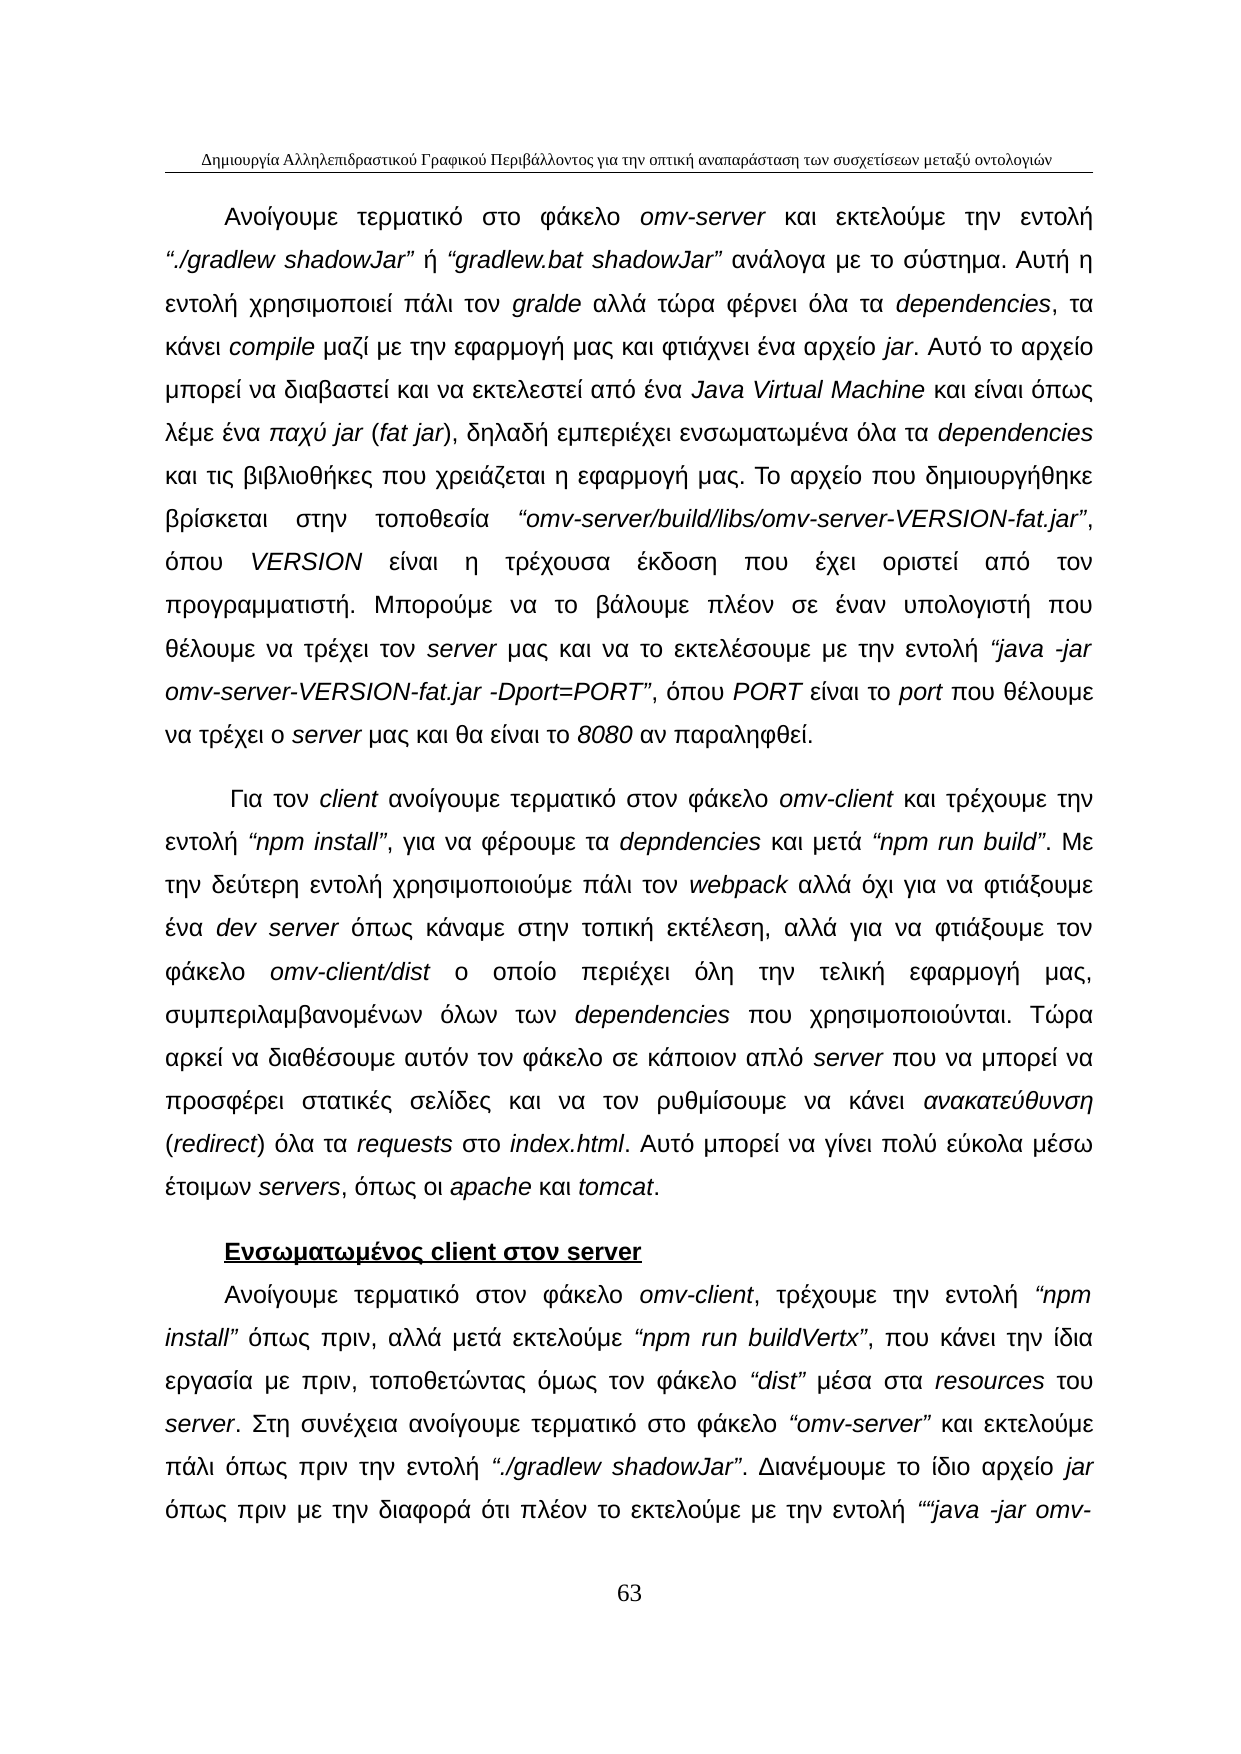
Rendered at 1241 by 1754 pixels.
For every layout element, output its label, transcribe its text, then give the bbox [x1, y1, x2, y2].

text Ενσωματωμένος client στον server [165, 1236, 1093, 1265]
text Για τον client ανοίγουμε τερματικό στον φάκελο omv-client και τρέχουμε την εντολή “npm install”, για να φέρουμε τα depndencies και μετά “npm run build”. Με την δεύτερη εντολή χρησιμοποιούμε πάλι τον webpack αλλά όχι για να φτιάξουμε ένα dev server όπως κάναμε στην τοπική εκτέλεση, αλλά για να φτιάξουμε τον φάκελο omv-client/dist ο οποίο περιέχει όλη την τελική εφαρμογή μας, συμπεριλαμβανομένων όλων των dependencies που χρησιμοποιούνται. Τώρα αρκεί να διαθέσουμε αυτόν τον φάκελο σε κάποιον απλό server που να μπορεί να προσφέρει στατικές σελίδες και να τον ρυθμίσουμε να κάνει ανακατεύθυνση (redirect) όλα τα requests στο index.html. Αυτό μπορεί να γίνει πολύ εύκολα μέσω έτοιμων servers, όπως οι apache και tomcat. [165, 784, 1093, 1201]
text Ανοίγουμε τερματικό στον φάκελο omv-client, τρέχουμε την εντολή “npm install” όπως πριν, αλλά μετά εκτελούμε “npm run buildVertx”, που κάνει την ίδια εργασία με πριν, τοποθετώντας όμως τον φάκελο “dist” μέσα στα resources του server. Στη συνέχεια ανοίγουμε τερματικό στο φάκελο “omv-server” και εκτελούμε πάλι όπως πριν την εντολή “./gradlew shadowJar”. Διανέμουμε το ίδιο αρχείο jar όπως πριν με την διαφορά ότι πλέον το εκτελούμε με την εντολή ““java -jar omv- [165, 1279, 1093, 1524]
text Ανοίγουμε τερματικό στο φάκελο omv-server και εκτελούμε την εντολή “./gradlew shadowJar” ή “gradlew.bat shadowJar” ανάλογα με το σύστημα. Αυτή η εντολή χρησιμοποιεί πάλι τον gralde αλλά τώρα φέρνει όλα τα dependencies, τα κάνει compile μαζί με την εφαρμογή μας και φτιάχνει ένα αρχείο jar. Αυτό το αρχείο μπορεί να διαβαστεί και να εκτελεστεί από ένα Java Virtual Machine και είναι όπως λέμε ένα παχύ jar (fat jar), δηλαδή εμπεριέχει ενσωματωμένα όλα τα dependencies και τις βιβλιοθήκες που χρειάζεται η εφαρμογή μας. Το αρχείο που δημιουργήθηκε βρίσκεται στην τοποθεσία “omv-server/build/libs/omv-server-VERSION-fat.jar”, όπου VERSION είναι η τρέχουσα έκδοση που έχει οριστεί από τον προγραμματιστή. Μπορούμε να το βάλουμε πλέον σε έναν υπολογιστή που θέλουμε να τρέχει τον server μας και να το εκτελέσουμε με την εντολή “java -jar omv-server-VERSION-fat.jar -Dport=PORT”, όπου PORT είναι το port που θέλουμε να τρέχει ο server μας και θα είναι το 8080 αν παραληφθεί. [165, 202, 1093, 748]
